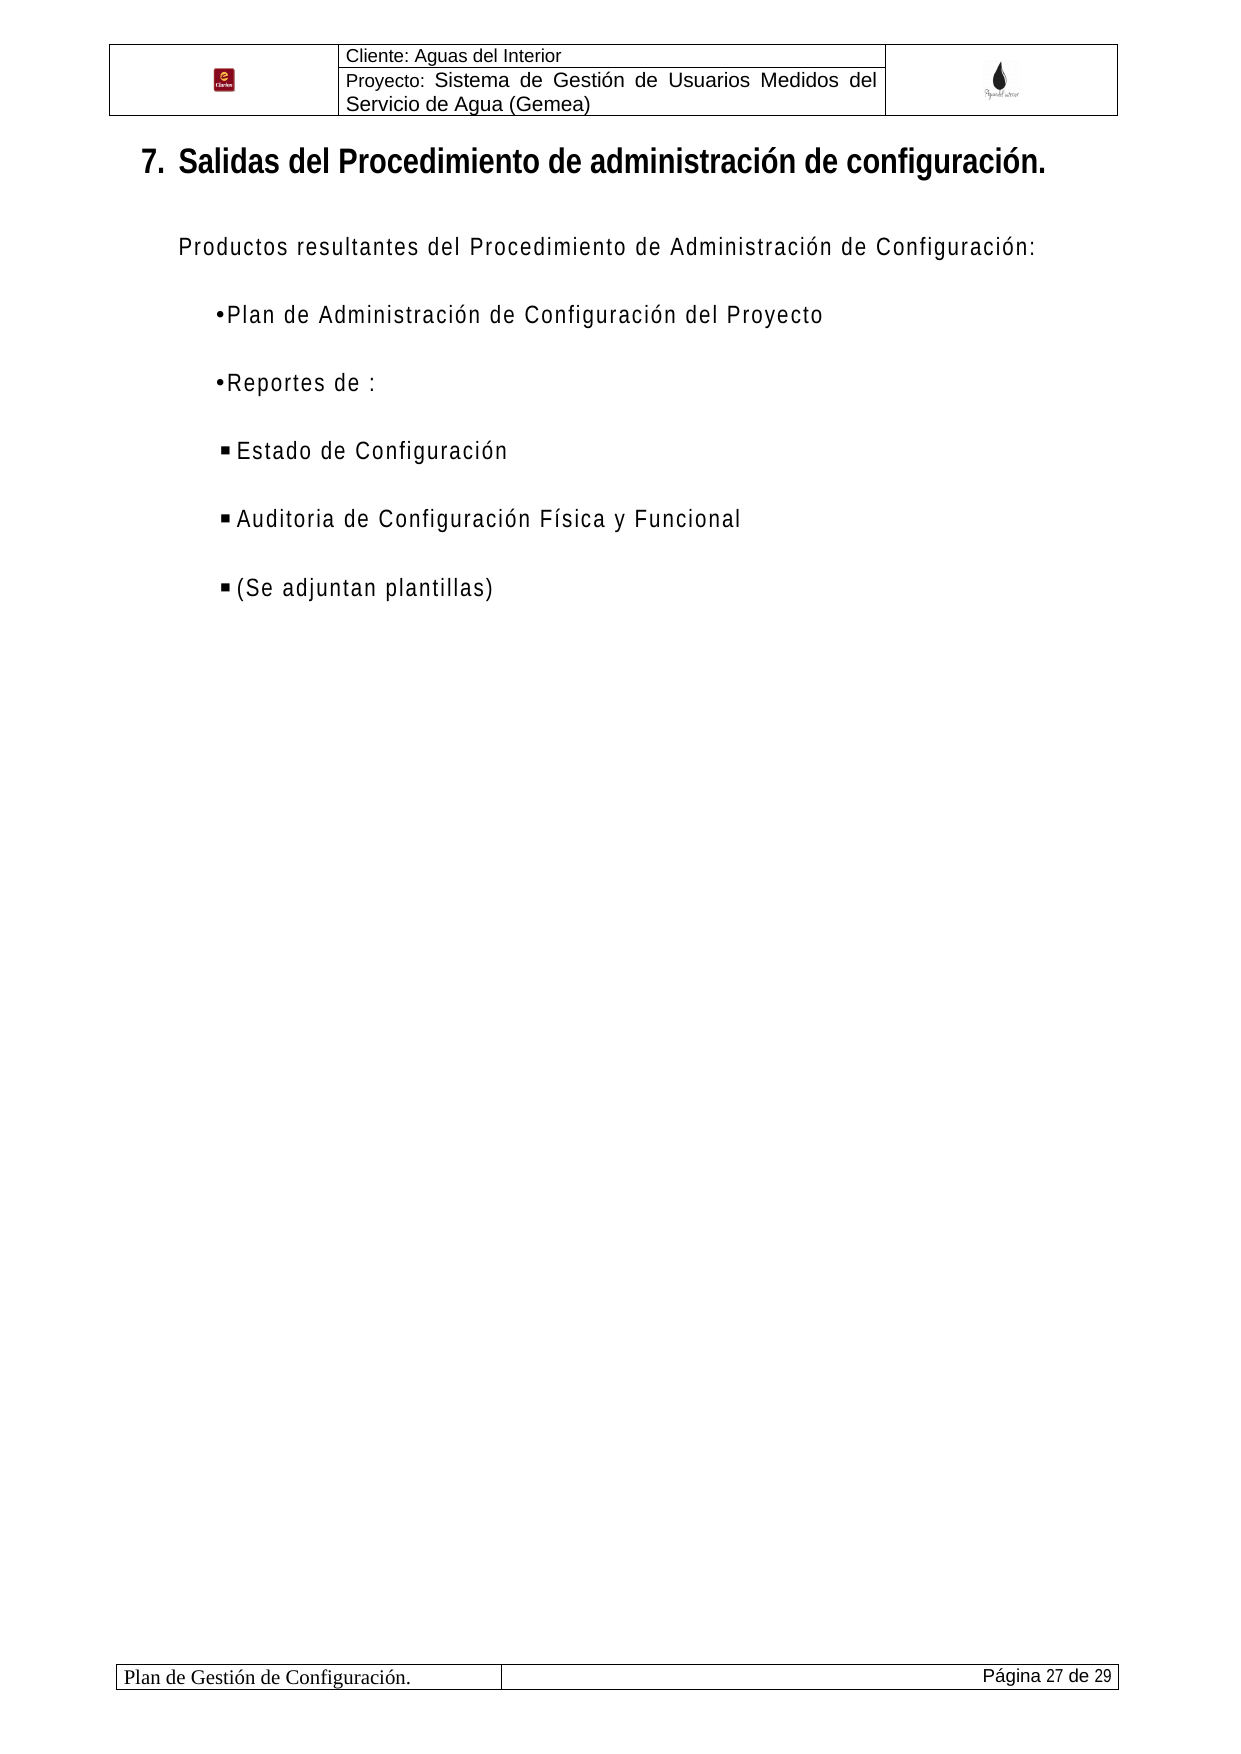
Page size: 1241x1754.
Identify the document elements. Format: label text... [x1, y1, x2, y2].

list Plan de Administración de Configuración del Proyecto [178, 300, 1131, 329]
list Reportes de : [178, 368, 1131, 397]
list Estado de Configuración [178, 436, 1131, 465]
list Auditoria de Configuración Física y Funcional [178, 504, 1131, 533]
picture [207, 67, 241, 93]
list (Se adjuntan plantillas) [178, 573, 1131, 602]
list Salidas del Procedimiento de administración de configuración. [141, 140, 1131, 181]
list Productos resultantes del Procedimiento de Administración de Configuración: [178, 232, 1131, 261]
